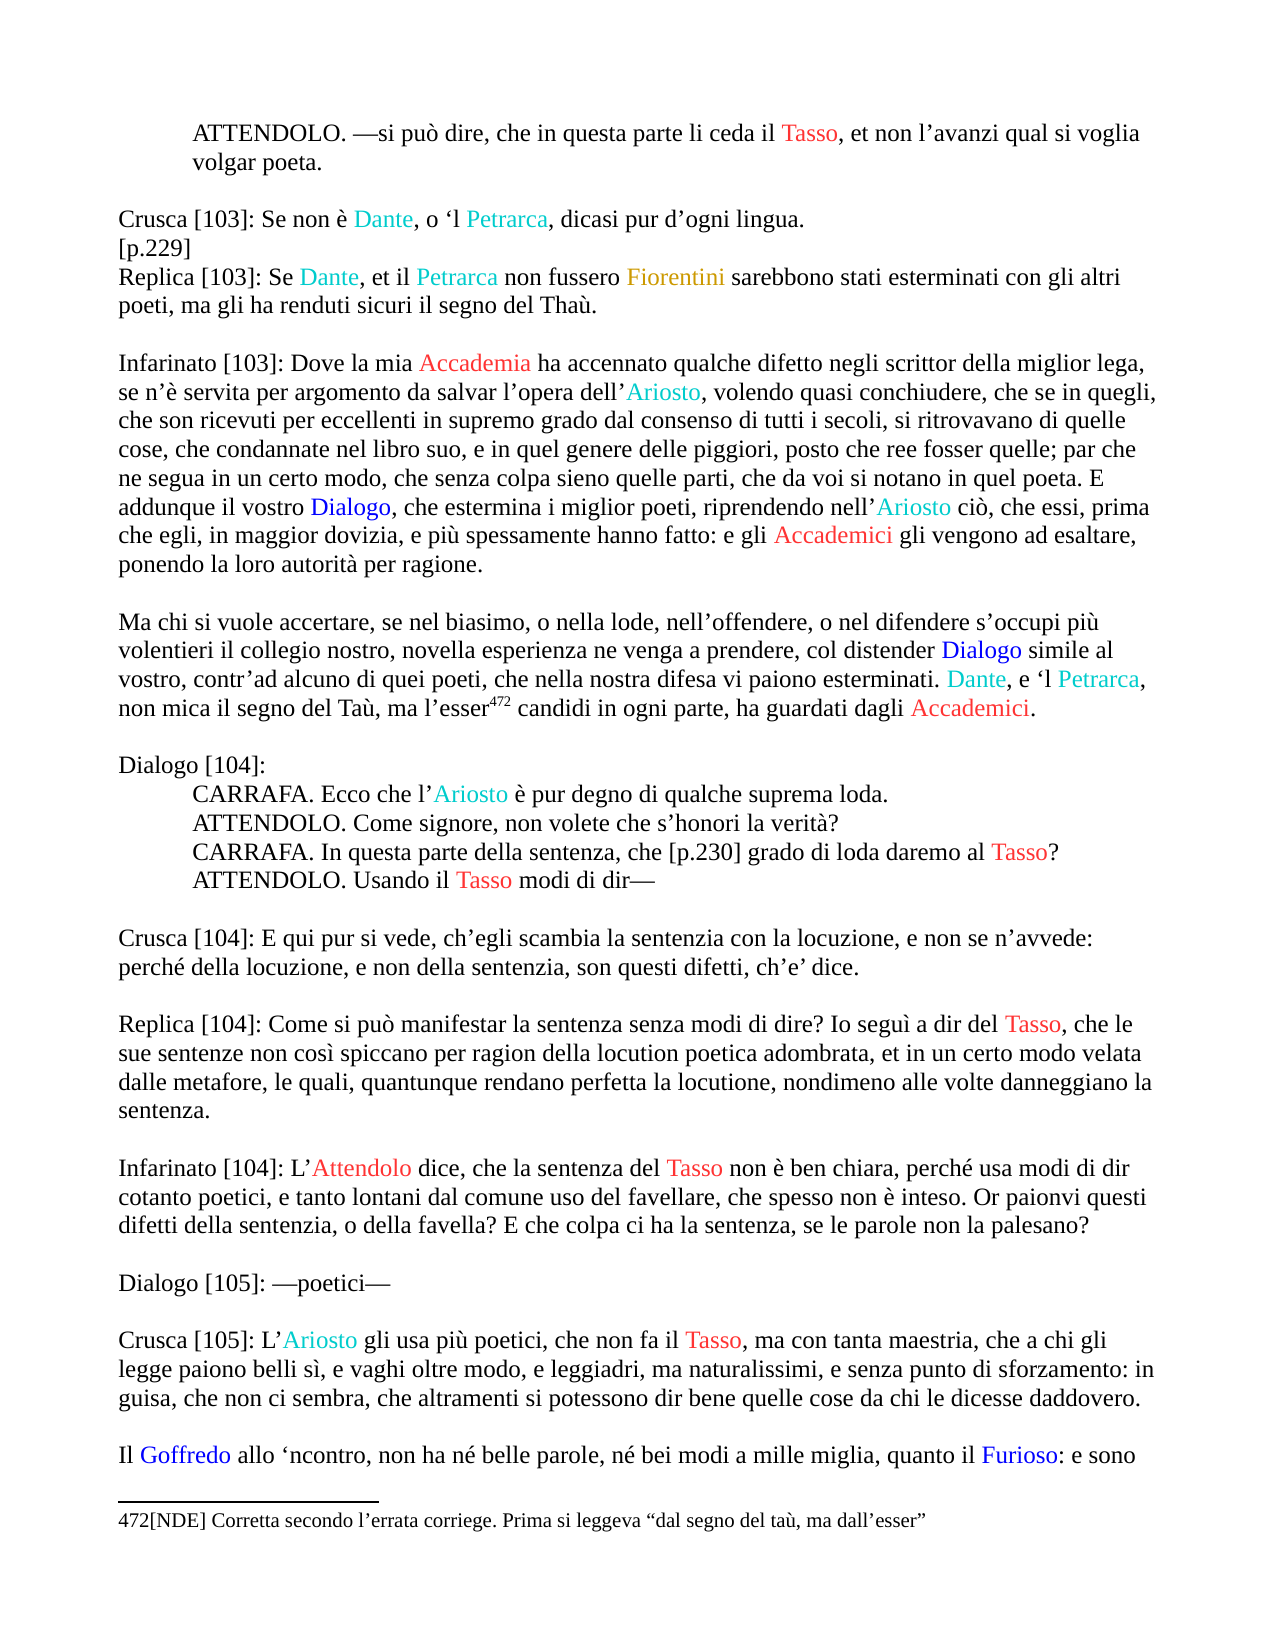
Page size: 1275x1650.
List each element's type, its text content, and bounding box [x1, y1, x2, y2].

text Crusca [105]: L’Ariosto gli usa più poetici, che non fa il Tasso, ma con tanta maestria, che a chi gli legge paiono belli sì, e vaghi oltre modo, e leggiadri, ma naturalissimi, e senza punto di sforzamento: in guisa, che non ci sembra, che altramenti si potessono dir bene quelle cose da chi le dicesse daddovero. [118, 1326, 1157, 1412]
text Dialogo [105]: —poetici— [118, 1268, 1157, 1297]
text Replica [103]: Se Dante, et il Petrarca non fussero Fiorentini sarebbono stati esterminati con gli altri poeti, ma gli ha renduti sicuri il segno del Thaù. [118, 262, 1157, 319]
text Dialogo [104]: [118, 751, 1157, 779]
text ATTENDOLO. Come signore, non volete che s’honori la verità? [192, 808, 1157, 837]
text ATTENDOLO. Usando il Tasso modi di dir— [192, 866, 1157, 894]
text [p.229] [118, 233, 1157, 262]
text ATTENDOLO. —si può dire, che in questa parte li ceda il Tasso, et non l’avanzi qual si voglia volgar poeta. [192, 118, 1157, 176]
text [NDE] Corretta secondo l’errata corriege. Prima si leggeva “dal segno del taù, ma dall’esser” [118, 1508, 1157, 1532]
text Crusca [103]: Se non è Dante, o ‘l Petrarca, dicasi pur d’ogni lingua. [118, 204, 1157, 233]
text CARRAFA. Ecco che l’Ariosto è pur degno di qualche suprema loda. [192, 779, 1157, 808]
text CARRAFA. In questa parte della sentenza, che [p.230] grado di loda daremo al Tasso? [192, 837, 1157, 866]
text Infarinato [104]: L’Attendolo dice, che la sentenza del Tasso non è ben chiara, perché usa modi di dir cotanto poetici, e tanto lontani dal comune uso del favellare, che spesso non è inteso. Or paionvi questi difetti della sentenzia, o della favella? E che colpa ci ha la sentenza, se le parole non la palesano? [118, 1153, 1157, 1239]
text Ma chi si vuole accertare, se nel biasimo, o nella lode, nell’offendere, o nel difendere s’occupi più volentieri il collegio nostro, novella esperienza ne venga a prendere, col distender Dialogo simile al vostro, contr’ad alcuno di quei poeti, che nella nostra difesa vi paiono esterminati. Dante, e ‘l Petrarca, non mica il segno del Taù, ma l’esser candidi in ogni parte, ha guardati dagli Accademici. [118, 607, 1157, 722]
text Il Goffredo allo ‘ncontro, non ha né belle parole, né bei modi a mille miglia, quanto il Furioso: e sono [118, 1441, 1157, 1469]
text Crusca [104]: E qui pur si vede, ch’egli scambia la sentenzia con la locuzione, e non se n’avvede: perché della locuzione, e non della sentenzia, son questi difetti, ch’e’ dice. [118, 923, 1157, 981]
text Infarinato [103]: Dove la mia Accademia ha accennato qualche difetto negli scrittor della miglior lega, se n’è servita per argomento da salvar l’opera dell’Ariosto, volendo quasi conchiudere, che se in quegli, che son ricevuti per eccellenti in supremo grado dal consenso di tutti i secoli, si ritrovavano di quelle cose, che condannate nel libro suo, e in quel genere delle piggiori, posto che ree fosser quelle; par che ne segua in un certo modo, che senza colpa sieno quelle parti, che da voi si notano in quel poeta. E addunque il vostro Dialogo, che estermina i miglior poeti, riprendendo nell’Ariosto ciò, che essi, prima che egli, in maggior dovizia, e più spessamente hanno fatto: e gli Accademici gli vengono ad esaltare, ponendo la loro autorità per ragione. [118, 348, 1157, 578]
text Replica [104]: Come si può manifestar la sentenza senza modi di dire? Io seguì a dir del Tasso, che le sue sentenze non così spiccano per ragion della locution poetica adombrata, et in un certo modo velata dalle metafore, le quali, quantunque rendano perfetta la locutione, nondimeno alle volte danneggiano la sentenza. [118, 1009, 1157, 1124]
